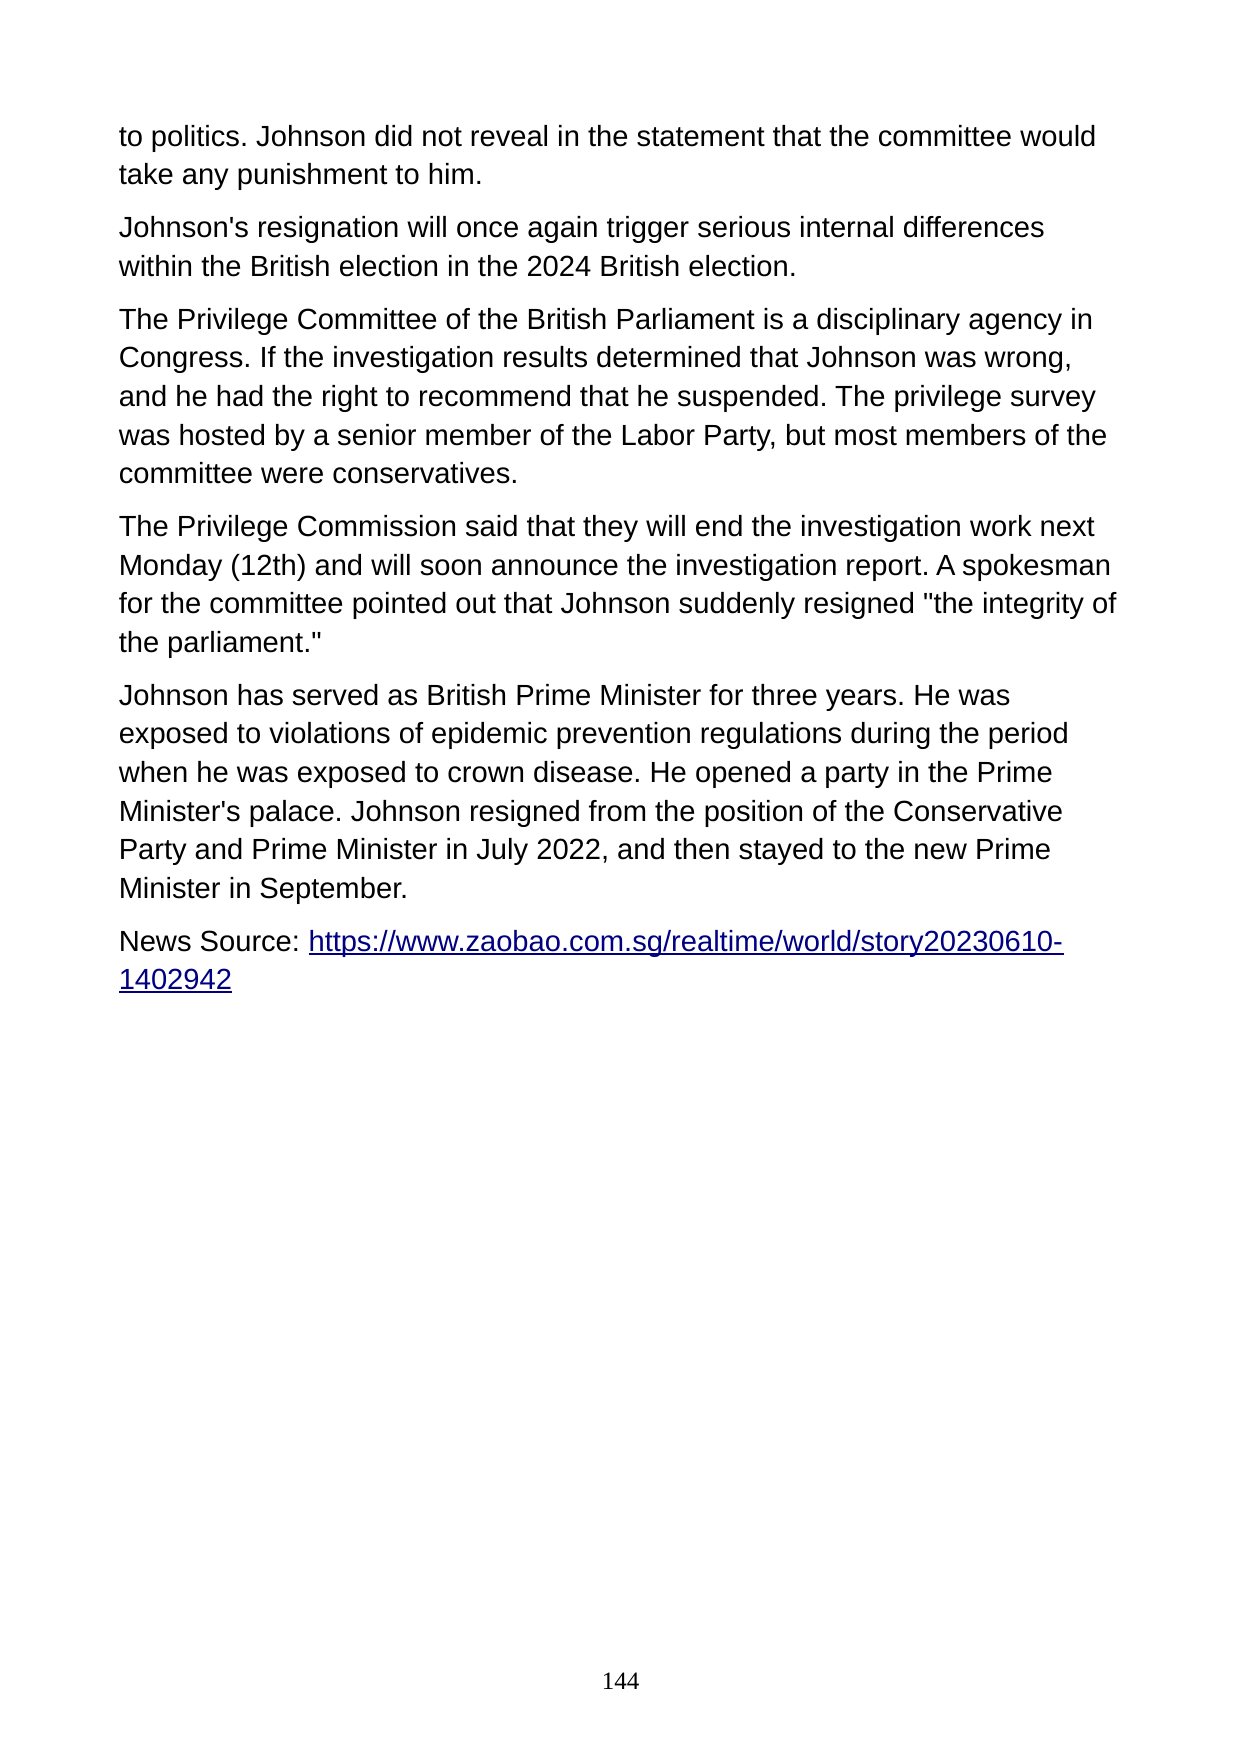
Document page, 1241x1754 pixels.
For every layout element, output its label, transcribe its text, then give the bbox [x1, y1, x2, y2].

text Johnson's resignation will once again trigger serious internal differences within the British election in the 2024 British election. [118, 210, 1122, 282]
text News Source: https://www.zaobao.com.sg/realtime/world/story20230610-1402942 [118, 924, 1122, 996]
text The Privilege Commission said that they will end the investigation work next Monday (12th) and will soon announce the investigation report. A spokesman for the committee pointed out that Johnson suddenly resigned "the integrity of the parliament." [118, 509, 1122, 658]
text Johnson has served as British Prime Minister for three years. He was exposed to violations of epidemic prevention regulations during the period when he was exposed to crown disease. He opened a party in the Prime Minister's palace. Johnson resigned from the position of the Conservative Party and Prime Minister in July 2022, and then stayed to the new Prime Minister in September. [118, 678, 1122, 904]
text to politics. Johnson did not reveal in the statement that the committee would take any punishment to him. [118, 118, 1122, 191]
text The Privilege Committee of the British Parliament is a disciplinary agency in Congress. If the investigation results determined that Johnson was wrong, and he had the right to recommend that he suspended. The privilege survey was hosted by a senior member of the Labor Party, but most members of the committee were conservatives. [118, 302, 1122, 489]
